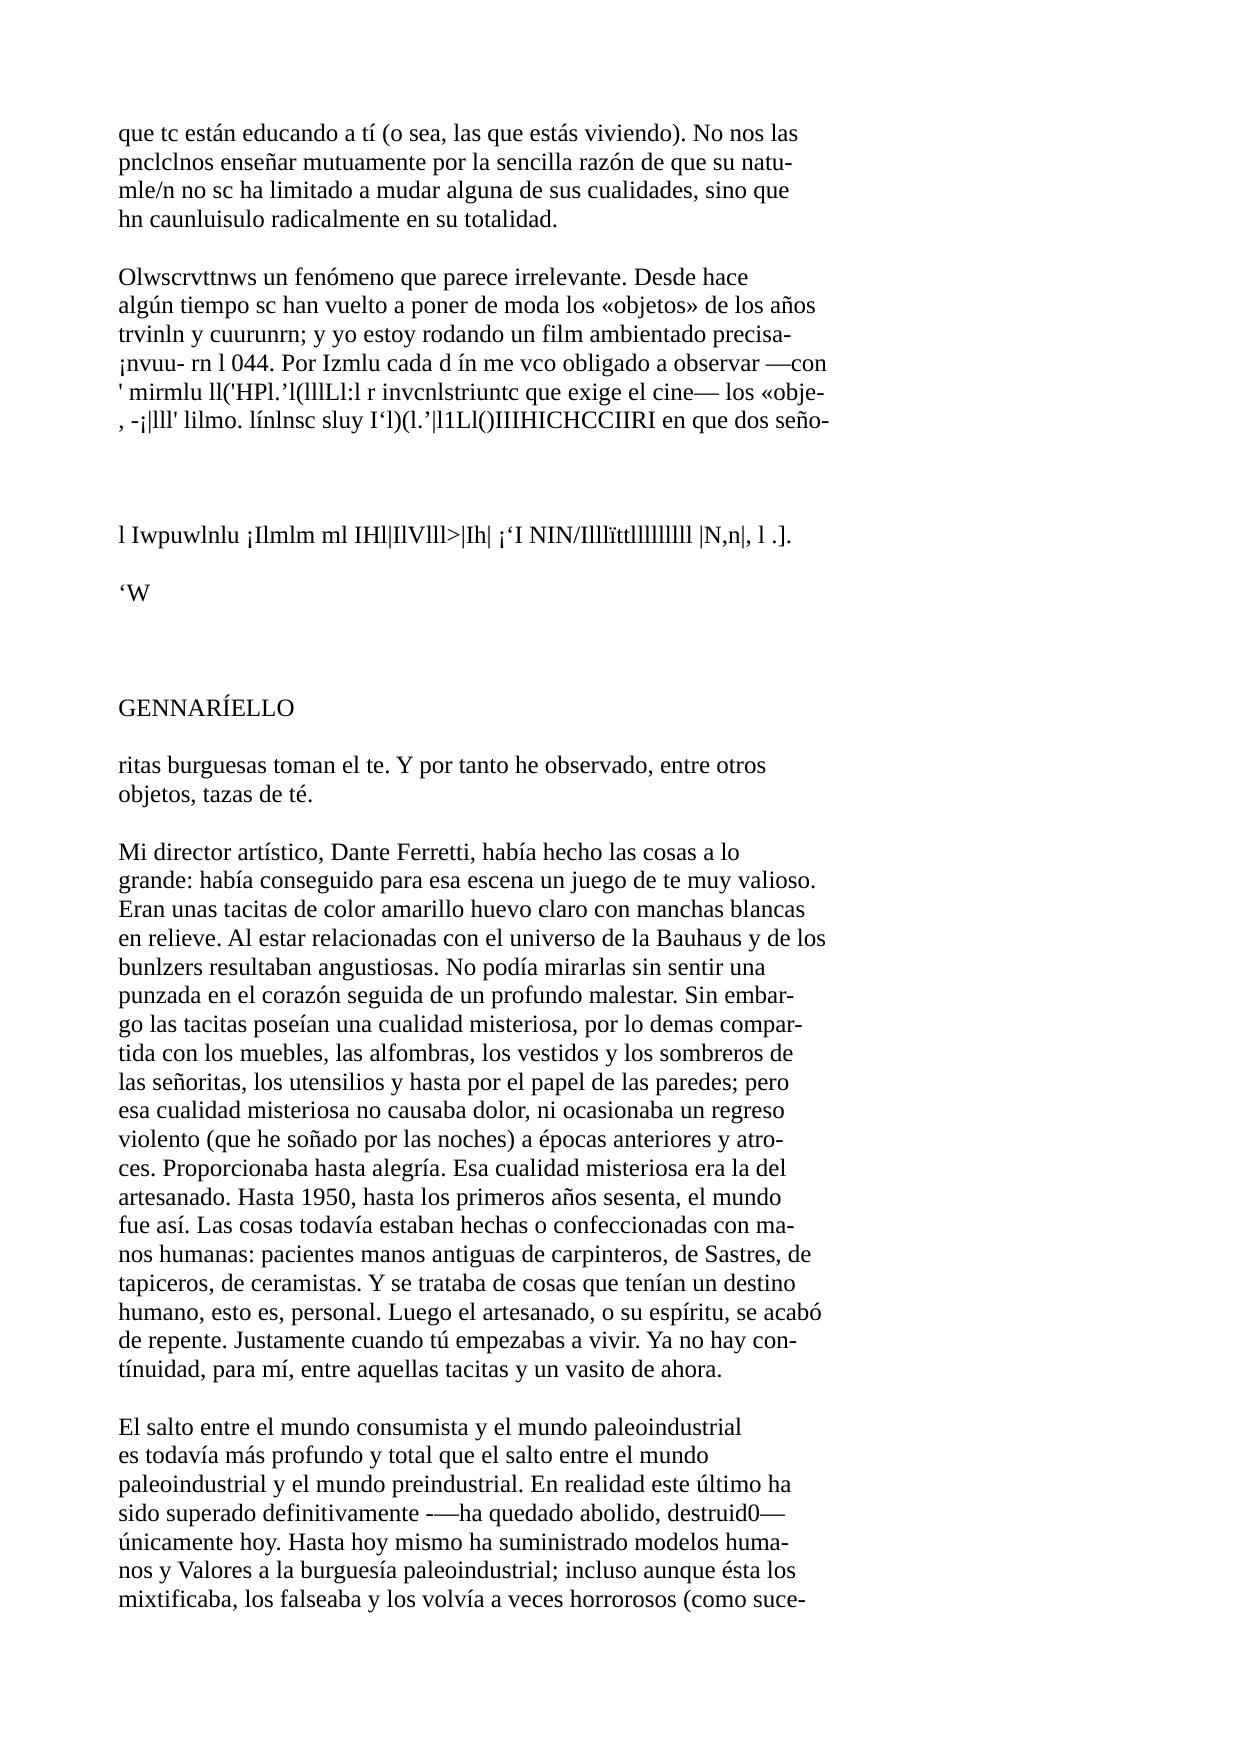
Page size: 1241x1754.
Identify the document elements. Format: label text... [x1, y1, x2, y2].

text nos y Valores a la burguesía paleoindustrial; incluso aunque ésta los [118, 1556, 1122, 1584]
text humano, esto es, personal. Luego el artesanado, o su espíritu, se acabó [118, 1297, 1122, 1326]
text violento (que he soñado por las noches) a épocas anteriores y atro- [118, 1124, 1122, 1153]
text Olwscrvttnws un fenómeno que parece irrelevante. Desde hace [118, 262, 1122, 291]
text artesanado. Hasta 1950, hasta los primeros años sesenta, el mundo [118, 1182, 1122, 1211]
text tapiceros, de ceramistas. Y se trataba de cosas que tenían un destino [118, 1268, 1122, 1297]
text mle/n no sc ha limitado a mudar alguna de sus cualidades, sino que [118, 176, 1122, 204]
text únicamente hoy. Hasta hoy mismo ha suministrado modelos huma- [118, 1527, 1122, 1556]
text tínuidad, para mí, entre aquellas tacitas y un vasito de ahora. [118, 1354, 1122, 1383]
text en relieve. Al estar relacionadas con el universo de la Bauhaus y de los [118, 923, 1122, 952]
text GENNARÍELLO [118, 693, 1122, 722]
text go las tacitas poseían una cualidad misteriosa, por lo demas compar- [118, 1009, 1122, 1038]
text pnclclnos enseñar mutuamente por la sencilla razón de que su natu- [118, 147, 1122, 176]
text trvinln y cuurunrn; y yo estoy rodando un film ambientado precisa- [118, 319, 1122, 348]
text ¡nvuu- rn l 044. Por Izmlu cada d ín me vco obligado a observar —con [118, 348, 1122, 377]
text l Iwpuwlnlu ¡Ilmlm ml IHl|IlVlll>|Ih| ¡‘I NIN/Illlïttlllllllll |N,n|, l .]. [118, 521, 1122, 549]
text paleoindustrial y el mundo preindustrial. En realidad este último ha [118, 1469, 1122, 1498]
text que tc están educando a tí (o sea, las que estás viviendo). No nos las [118, 118, 1122, 147]
text punzada en el corazón seguida de un profundo malestar. Sin embar- [118, 981, 1122, 1009]
text ritas burguesas toman el te. Y por tanto he observado, entre otros [118, 751, 1122, 779]
text Mi director artístico, Dante Ferretti, había hecho las cosas a lo [118, 837, 1122, 866]
text esa cualidad misteriosa no causaba dolor, ni ocasionaba un regreso [118, 1096, 1122, 1124]
text tida con los muebles, las alfombras, los vestidos y los sombreros de [118, 1038, 1122, 1067]
text fue así. Las cosas todavía estaban hechas o confeccionadas con ma- [118, 1211, 1122, 1239]
text de repente. Justamente cuando tú empezabas a vivir. Ya no hay con- [118, 1326, 1122, 1354]
text es todavía más profundo y total que el salto entre el mundo [118, 1441, 1122, 1469]
text grande: había conseguido para esa escena un juego de te muy valioso. [118, 866, 1122, 894]
text , -¡|lll' lilmo. línlnsc sluy I‘l)(l.’|l1Ll()IIIHICHCCIIRI en que dos seño- [118, 406, 1122, 434]
text El salto entre el mundo consumista y el mundo paleoindustrial [118, 1412, 1122, 1441]
text objetos, tazas de té. [118, 779, 1122, 808]
text sido superado definitivamente -—ha quedado abolido, destruid0— [118, 1498, 1122, 1527]
text las señoritas, los utensilios y hasta por el papel de las paredes; pero [118, 1067, 1122, 1096]
text Eran unas tacitas de color amarillo huevo claro con manchas blancas [118, 894, 1122, 923]
text bunlzers resultaban angustiosas. No podía mirarlas sin sentir una [118, 952, 1122, 981]
text mixtificaba, los falseaba y los volvía a veces horrorosos (como suce- [118, 1584, 1122, 1613]
text hn caunluisulo radicalmente en su totalidad. [118, 204, 1122, 233]
text algún tiempo sc han vuelto a poner de moda los «objetos» de los años [118, 291, 1122, 319]
text ‘W [118, 578, 1122, 607]
text nos humanas: pacientes manos antiguas de carpinteros, de Sastres, de [118, 1239, 1122, 1268]
text ' mirmlu ll('HPl.’l(lllLl:l r invcnlstriuntc que exige el cine— los «obje- [118, 377, 1122, 406]
text ces. Proporcionaba hasta alegría. Esa cualidad misteriosa era la del [118, 1153, 1122, 1182]
